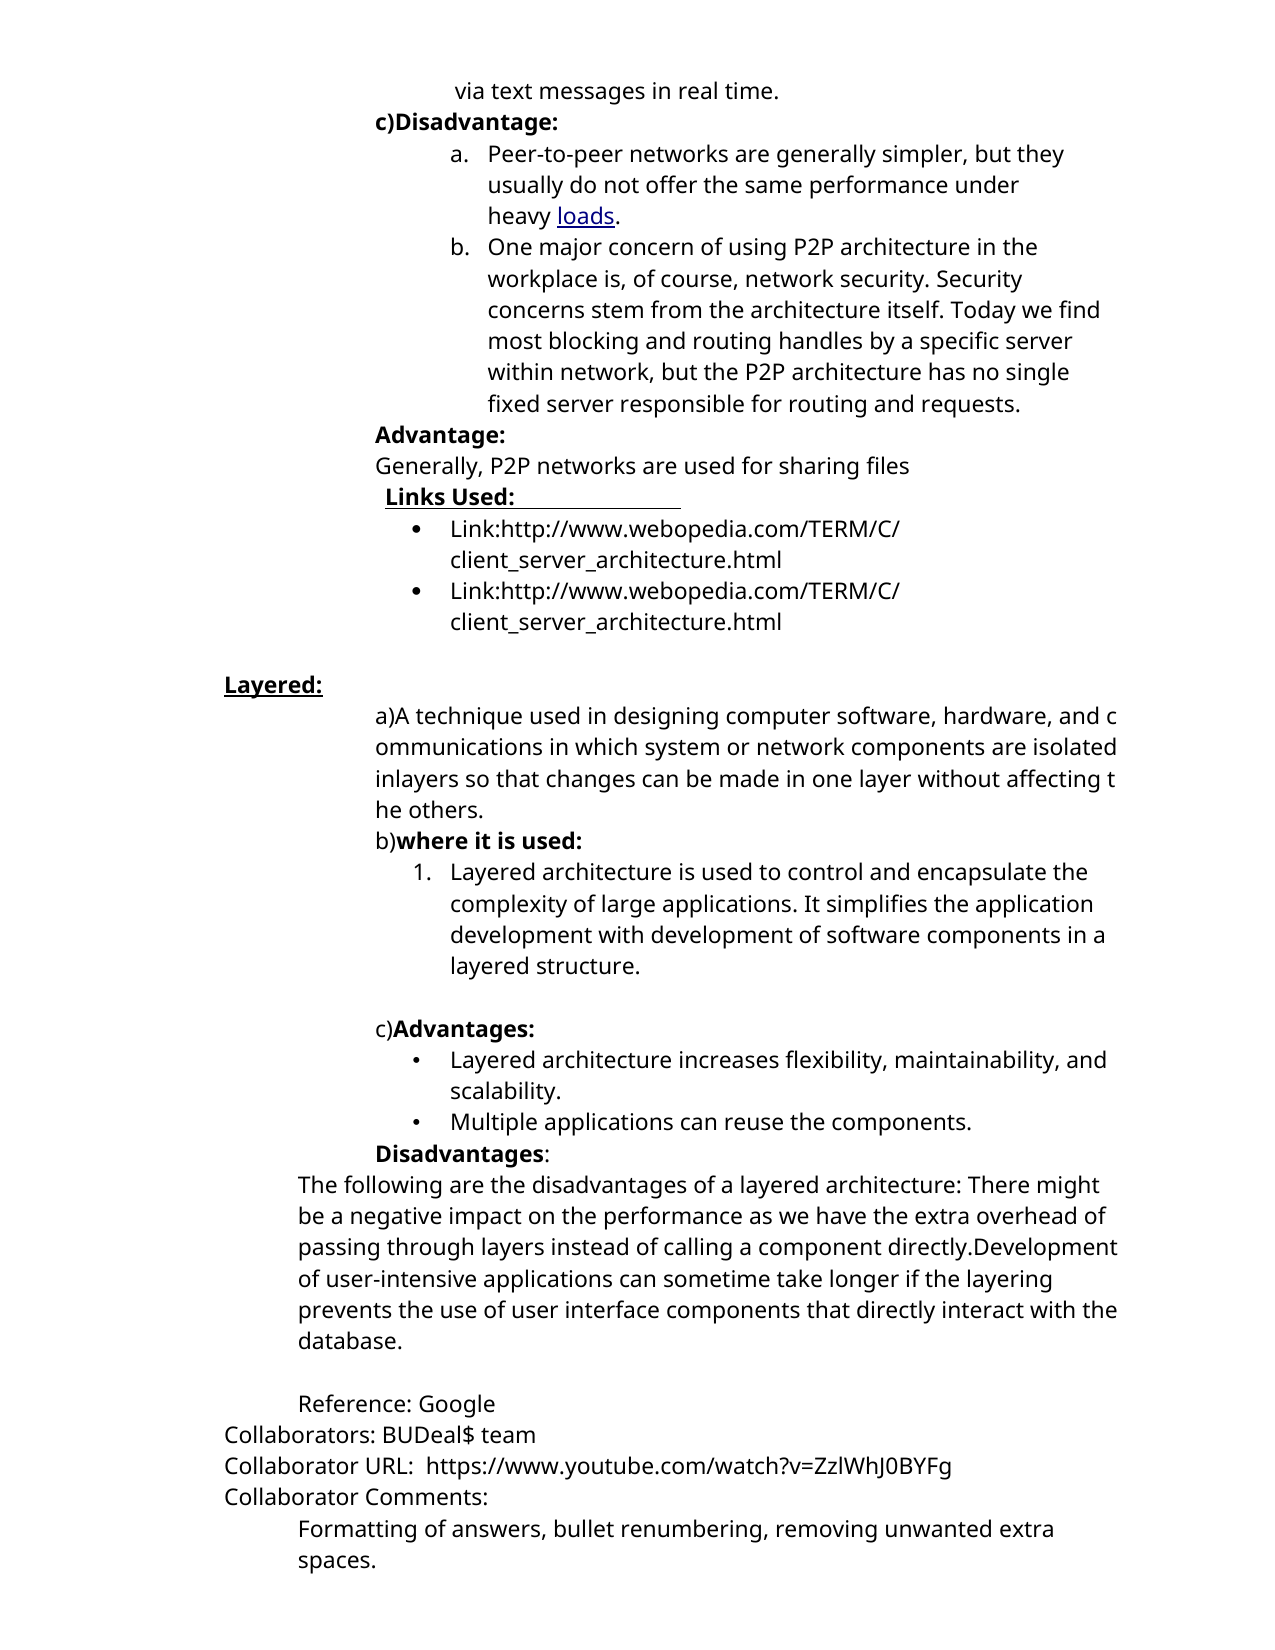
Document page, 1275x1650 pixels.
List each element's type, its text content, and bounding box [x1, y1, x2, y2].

text Reference: Google [298, 1387, 1125, 1419]
list Multiple applications can reuse the components. [412, 1106, 1125, 1137]
list via text messages in real time. [417, 75, 1125, 106]
text Collaborator Comments: [224, 1481, 1125, 1512]
text Collaborator URL: https://www.youtube.com/watch?v=ZzlWhJ0BYFg [224, 1450, 1125, 1481]
text Collaborators: BUDeal$ team [224, 1419, 1125, 1450]
text The following are the disadvantages of a layered architecture: There might be a negative impact on the performance as we have the extra overhead of passing through layers instead of calling a component directly.Development of user-intensive applications can sometime take longer if the layering prevents the use of user interface components that directly interact with the database. [298, 1169, 1125, 1356]
text c)Advantages: [375, 1012, 1125, 1044]
text Generally, P2P networks are used for sharing files [375, 450, 1125, 481]
list Link:http://www.webopedia.com/TERM/C/client_server_architecture.html [412, 575, 1125, 637]
list Peer-to-peer networks are generally simpler, but they usually do not offer the same performance under heavy loads. [450, 137, 1125, 231]
text c)Disadvantage: [224, 106, 1125, 137]
text Formatting of answers, bullet renumbering, removing unwanted extra spaces. [298, 1512, 1125, 1575]
list Link:http://www.webopedia.com/TERM/C/client_server_architecture.html [412, 512, 1125, 575]
text Links Used: [224, 481, 1125, 512]
text a)A technique used in designing computer software, hardware, and communications in which system or network components are isolated inlayers so that changes can be made in one layer without affecting the others. [375, 700, 1125, 825]
list Layered architecture increases flexibility, maintainability, and scalability. [412, 1044, 1125, 1106]
text Disadvantages: [375, 1137, 1125, 1169]
text Advantage: [375, 419, 1125, 450]
list One major concern of using P2P architecture in the workplace is, of course, network security. Security concerns stem from the architecture itself. Today we find most blocking and routing handles by a specific server within network, but the P2P architecture has no single fixed server responsible for routing and requests. [450, 231, 1125, 419]
text Layered: [224, 669, 1125, 700]
text b)where it is used: [375, 825, 1125, 856]
list Layered architecture is used to control and encapsulate the complexity of large applications. It simplifies the application development with development of software components in a layered structure. [412, 856, 1125, 981]
